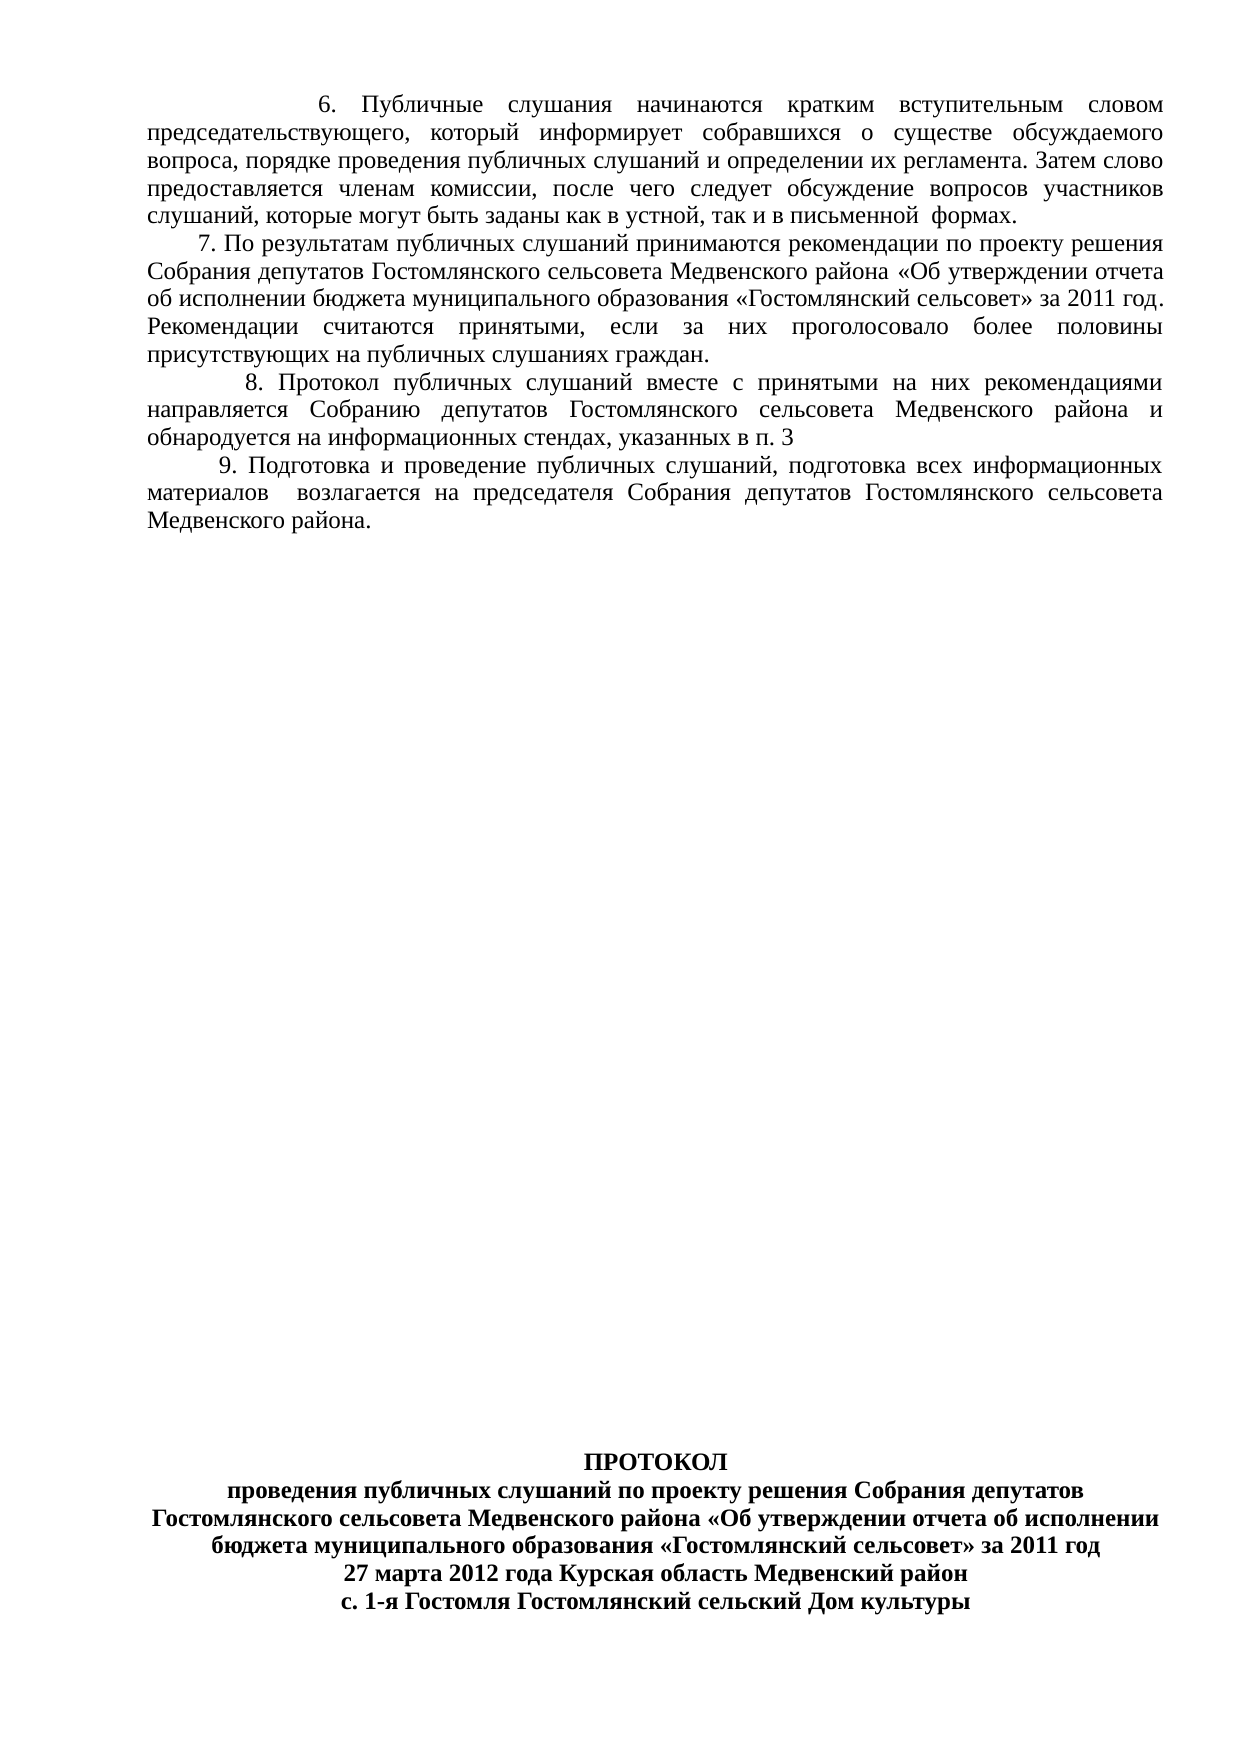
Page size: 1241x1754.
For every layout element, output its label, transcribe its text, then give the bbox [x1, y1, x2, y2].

text проведения публичных слушаний по проекту решения Собрания депутатов Гостомлянского сельсовета Медвенского района «Об утверждении отчета об исполнении бюджета муниципального образования «Гостомлянский сельсовет» за 2011 год [147, 1476, 1164, 1559]
text 27 марта 2012 года Курская область Медвенский район [147, 1559, 1164, 1587]
text 7. По результатам публичных слушаний принимаются рекомендации по проекту решения Собрания депутатов Гостомлянского сельсовета Медвенского района «Об утверждении отчета об исполнении бюджета муниципального образования «Гостомлянский сельсовет» за 2011 год. Рекомендации считаются принятыми, если за них проголосовало более половины присутствующих на публичных слушаниях граждан. [147, 229, 1164, 368]
text 6. Публичные слушания начинаются кратким вступительным словом председательствующего, который информирует собравшихся о существе обсуждаемого вопроса, порядке проведения публичных слушаний и определении их регламента. Затем слово предоставляется членам комиссии, после чего следует обсуждение вопросов участников слушаний, которые могут быть заданы как в устной, так и в письменной формах. [147, 91, 1164, 229]
text ПРОТОКОЛ [147, 1448, 1164, 1476]
text 9. Подготовка и проведение публичных слушаний, подготовка всех информационных материалов возлагается на председателя Собрания депутатов Гостомлянского сельсовета Медвенского района. [147, 451, 1164, 534]
text с. 1-я Гостомля Гостомлянский сельский Дом культуры [147, 1587, 1164, 1614]
text 8. Протокол публичных слушаний вместе с принятыми на них рекомендациями направляется Собранию депутатов Гостомлянского сельсовета Медвенского района и обнародуется на информационных стендах, указанных в п. 3 [147, 368, 1164, 451]
